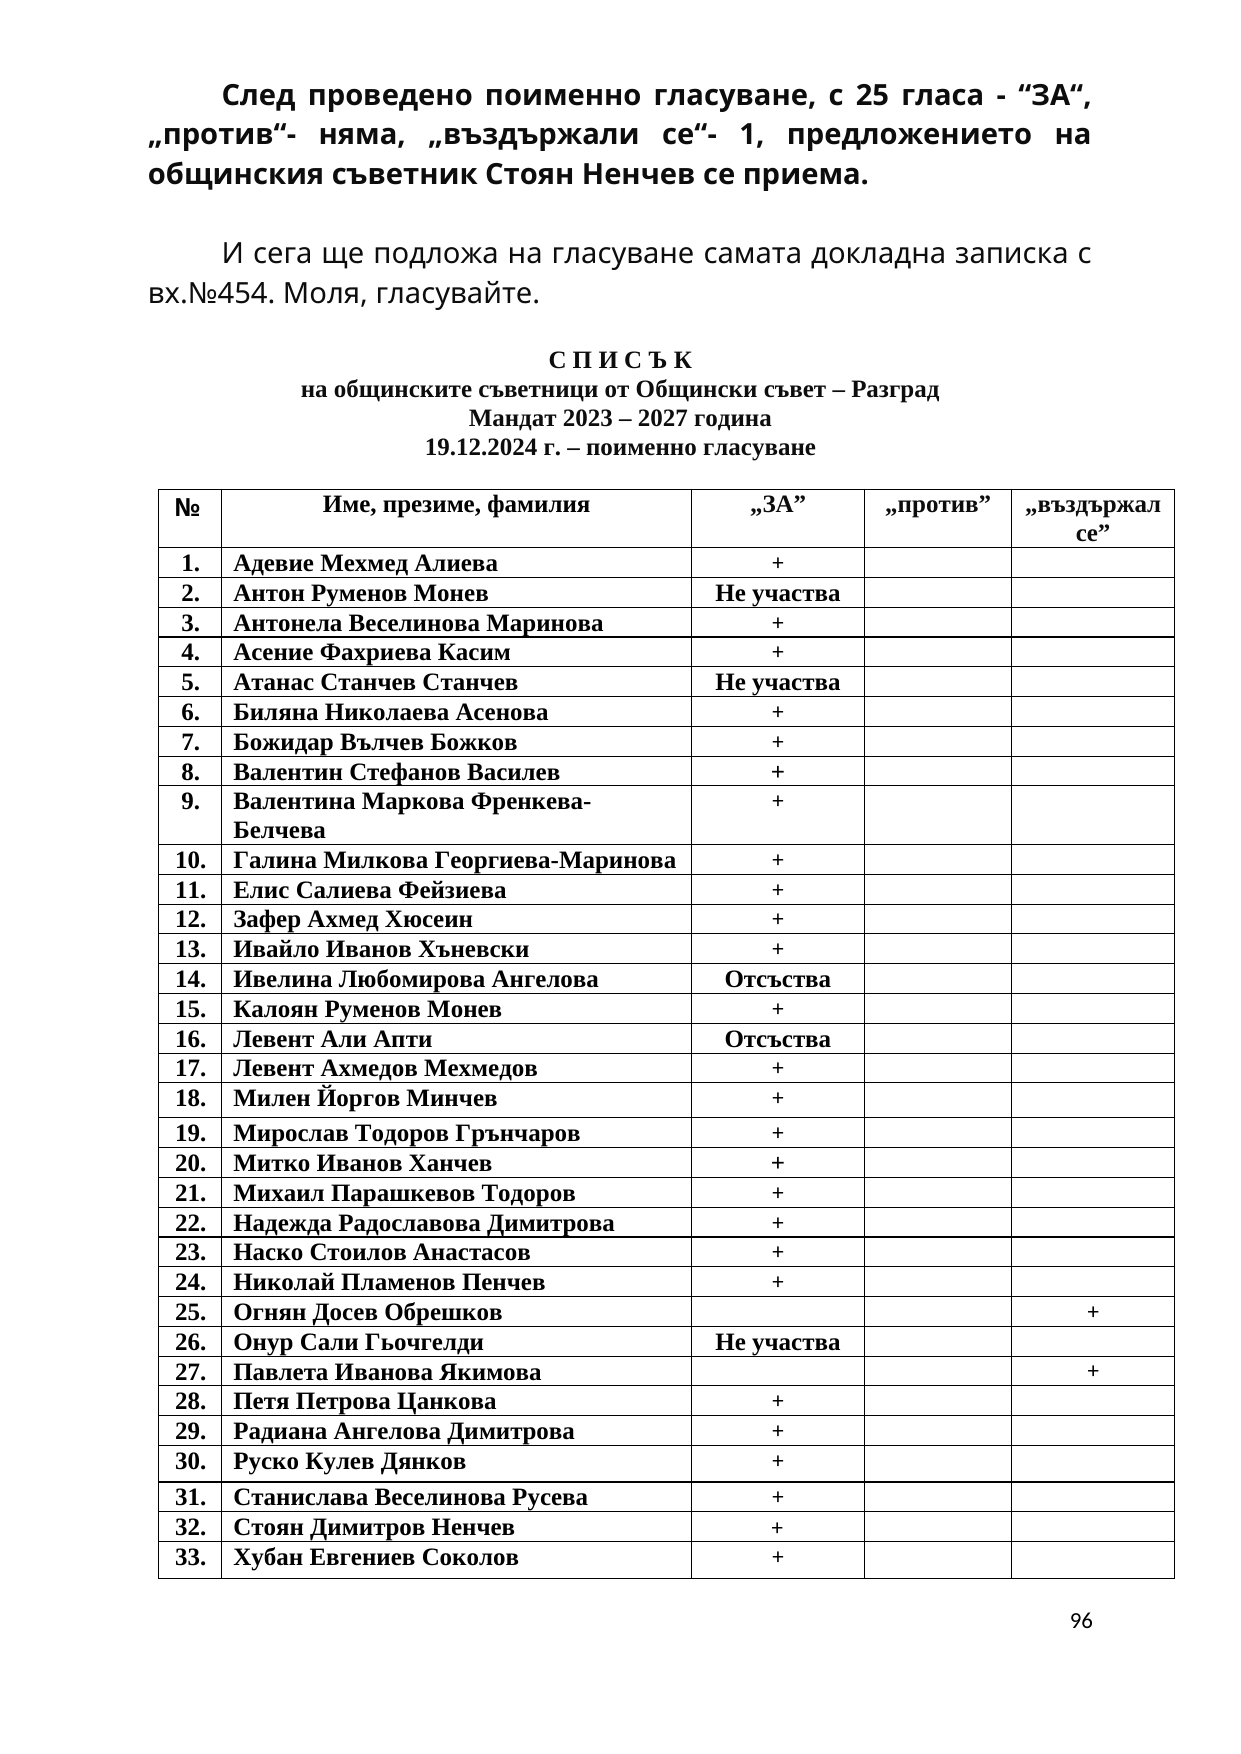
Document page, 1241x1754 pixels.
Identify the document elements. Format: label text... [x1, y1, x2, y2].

table_cell + [692, 1148, 864, 1177]
table_cell [865, 1083, 1011, 1117]
table_cell 3. [159, 608, 221, 636]
table_cell [865, 667, 1011, 696]
table_cell [692, 1357, 864, 1385]
table_cell 17. [159, 1054, 221, 1082]
table_cell [1012, 786, 1174, 844]
table_cell + [1012, 1357, 1174, 1385]
table_cell [1012, 994, 1174, 1023]
table_cell [1012, 757, 1174, 785]
table_cell [1012, 845, 1174, 874]
table_cell + [692, 1208, 864, 1236]
table_cell 19. [159, 1118, 221, 1147]
table_cell [865, 1267, 1011, 1296]
table_cell 13. [159, 934, 221, 963]
table_cell 15. [159, 994, 221, 1023]
table_cell [1012, 934, 1174, 963]
table_cell [865, 875, 1011, 903]
table_cell + [692, 1446, 864, 1481]
table_cell Валентин Стефанов Василев [222, 757, 691, 785]
table_cell Руско Кулев Дянков [222, 1446, 691, 1481]
table_cell Хубан Евгениев Соколов [222, 1542, 691, 1578]
table_cell [865, 1416, 1011, 1445]
table_cell [1012, 1416, 1174, 1445]
table_cell [1012, 1208, 1174, 1236]
table_cell Огнян Досев Обрешков [222, 1297, 691, 1326]
table_cell Михаил Парашкевов Тодоров [222, 1178, 691, 1207]
table_cell Не участва [692, 667, 864, 696]
table_cell + [692, 934, 864, 963]
table_cell 32. [159, 1512, 221, 1541]
text След проведено поименно гласуване, с 25 гласа - “ЗА“, „против“- няма, „въздържали се“- 1, предложението на общинския съветник Стоян Ненчев се приема. [148, 74, 1093, 193]
table_cell [865, 727, 1011, 756]
table_cell Биляна Николаева Асенова [222, 697, 691, 726]
table_cell + [692, 1238, 864, 1266]
table_cell 14. [159, 964, 221, 993]
table_cell [865, 1238, 1011, 1266]
table_cell [1012, 727, 1174, 756]
table_cell 5. [159, 667, 221, 696]
table_cell + [692, 697, 864, 726]
table_header „ЗА” [692, 490, 864, 547]
table_cell + [692, 1083, 864, 1117]
table_cell 26. [159, 1327, 221, 1356]
table_cell 23. [159, 1238, 221, 1266]
table_cell + [692, 845, 864, 874]
table_cell + [692, 1054, 864, 1082]
table_cell Мирослав Тодоров Грънчаров [222, 1118, 691, 1147]
table_cell 11. [159, 875, 221, 903]
table_cell [1012, 1118, 1174, 1147]
table_cell + [692, 1483, 864, 1511]
table_cell [865, 905, 1011, 933]
table_cell Не участва [692, 1327, 864, 1356]
table_cell 27. [159, 1357, 221, 1385]
table_header „против” [865, 490, 1011, 547]
table_cell [1012, 1483, 1174, 1511]
table_cell Валентина Маркова Френкева-Белчева [222, 786, 691, 844]
table_cell Божидар Вълчев Божков [222, 727, 691, 756]
table_cell [865, 1178, 1011, 1207]
table_cell Милен Йоргов Минчев [222, 1083, 691, 1117]
table_cell + [692, 638, 864, 666]
table_cell [1012, 638, 1174, 666]
table_cell [1012, 1238, 1174, 1266]
table_cell Антон Руменов Монев [222, 578, 691, 607]
table_cell Калоян Руменов Монев [222, 994, 691, 1023]
text С П И С Ъ К [148, 345, 1093, 374]
table_cell 6. [159, 697, 221, 726]
table_cell Елис Салиева Фейзиева [222, 875, 691, 903]
table_cell [1012, 1327, 1174, 1356]
table_cell Станислава Веселинова Русева [222, 1483, 691, 1511]
table_header „въздържал се” [1012, 490, 1174, 547]
table_cell 12. [159, 905, 221, 933]
table_cell [1012, 548, 1174, 577]
table_cell [865, 1208, 1011, 1236]
table_cell Левент Али Апти [222, 1024, 691, 1052]
table_cell 2. [159, 578, 221, 607]
table_cell [1012, 1148, 1174, 1177]
text 19.12.2024 г. – поименно гласуване [148, 432, 1093, 460]
table_cell [865, 934, 1011, 963]
table_cell + [1012, 1297, 1174, 1326]
table_cell + [692, 905, 864, 933]
table_cell [865, 1542, 1011, 1578]
table_cell [865, 964, 1011, 993]
table_cell [1012, 1542, 1174, 1578]
table_cell Наско Стоилов Анастасов [222, 1238, 691, 1266]
table_cell 22. [159, 1208, 221, 1236]
table_cell Отсъства [692, 1024, 864, 1052]
table_cell [865, 697, 1011, 726]
table_cell Онур Сали Гьочгелди [222, 1327, 691, 1356]
table_cell Асение Фахриева Касим [222, 638, 691, 666]
table_cell [1012, 1512, 1174, 1541]
table_cell 31. [159, 1483, 221, 1511]
table_cell 24. [159, 1267, 221, 1296]
table_cell + [692, 1416, 864, 1445]
table_cell Надежда Радославова Димитрова [222, 1208, 691, 1236]
table_cell + [692, 608, 864, 636]
table_cell Радиана Ангелова Димитрова [222, 1416, 691, 1445]
table_cell [865, 757, 1011, 785]
table_cell 28. [159, 1386, 221, 1415]
table_cell + [692, 1178, 864, 1207]
text Мандат 2023 – 2027 година [148, 403, 1093, 432]
table_cell 30. [159, 1446, 221, 1481]
table_cell + [692, 875, 864, 903]
table_cell [865, 1297, 1011, 1326]
table_cell [865, 1118, 1011, 1147]
table_cell Адевие Мехмед Алиева [222, 548, 691, 577]
table_cell [865, 548, 1011, 577]
table_cell 29. [159, 1416, 221, 1445]
table_cell 10. [159, 845, 221, 874]
table_cell Павлета Иванова Якимова [222, 1357, 691, 1385]
table_cell 25. [159, 1297, 221, 1326]
table_cell Стоян Димитров Ненчев [222, 1512, 691, 1541]
table_header № [159, 490, 221, 547]
table_cell Левент Ахмедов Мехмедов [222, 1054, 691, 1082]
table_cell + [692, 994, 864, 1023]
table_cell [1012, 667, 1174, 696]
table_cell [1012, 905, 1174, 933]
table_cell Атанас Станчев Станчев [222, 667, 691, 696]
table_cell Зафер Ахмед Хюсеин [222, 905, 691, 933]
table_cell Ивайло Иванов Хъневски [222, 934, 691, 963]
table_cell 8. [159, 757, 221, 785]
table_cell 18. [159, 1083, 221, 1117]
table_cell + [692, 1512, 864, 1541]
table_cell + [692, 757, 864, 785]
table_cell [1012, 608, 1174, 636]
table_cell 20. [159, 1148, 221, 1177]
table_cell + [692, 727, 864, 756]
table_cell 1. [159, 548, 221, 577]
table_cell [1012, 964, 1174, 993]
table_cell + [692, 1267, 864, 1296]
table_cell Николай Пламенов Пенчев [222, 1267, 691, 1296]
table_cell Галина Милкова Георгиева-Маринова [222, 845, 691, 874]
table_cell [865, 638, 1011, 666]
table_cell Антонела Веселинова Маринова [222, 608, 691, 636]
table_cell 33. [159, 1542, 221, 1578]
table_cell [865, 1148, 1011, 1177]
table_cell 7. [159, 727, 221, 756]
table_cell + [692, 786, 864, 844]
text на общинските съветници от Общински съвет – Разград [148, 374, 1093, 403]
table_cell Не участва [692, 578, 864, 607]
table_cell 16. [159, 1024, 221, 1052]
table_cell [1012, 875, 1174, 903]
table_cell 21. [159, 1178, 221, 1207]
table_cell Ивелина Любомирова Ангелова [222, 964, 691, 993]
table_cell [865, 786, 1011, 844]
table_cell [1012, 697, 1174, 726]
table_cell + [692, 548, 864, 577]
table_header Име, презиме, фамилия [222, 490, 691, 547]
table_cell [1012, 578, 1174, 607]
table_cell [1012, 1024, 1174, 1052]
table_cell [865, 1357, 1011, 1385]
table_cell [1012, 1083, 1174, 1117]
table_cell [865, 1512, 1011, 1541]
table_cell [865, 578, 1011, 607]
table_cell [865, 608, 1011, 636]
table_cell + [692, 1542, 864, 1578]
table_cell Петя Петрова Цанкова [222, 1386, 691, 1415]
table_cell + [692, 1118, 864, 1147]
table_cell [1012, 1386, 1174, 1415]
table_cell 4. [159, 638, 221, 666]
table_cell [1012, 1054, 1174, 1082]
table_cell Отсъства [692, 964, 864, 993]
table_cell [1012, 1267, 1174, 1296]
table_cell Митко Иванов Ханчев [222, 1148, 691, 1177]
table_cell 9. [159, 786, 221, 844]
text И сега ще подложа на гласуване самата докладна записка с вх.№454. Моля, гласувайте. [148, 232, 1093, 312]
table_cell [865, 1483, 1011, 1511]
table_cell [1012, 1178, 1174, 1207]
table_cell [865, 1446, 1011, 1481]
table_cell [865, 1054, 1011, 1082]
table_cell + [692, 1386, 864, 1415]
table_cell [865, 994, 1011, 1023]
table_cell [865, 845, 1011, 874]
table_cell [865, 1024, 1011, 1052]
table_cell [1012, 1446, 1174, 1481]
table_cell [865, 1386, 1011, 1415]
table_cell [692, 1297, 864, 1326]
table_cell [865, 1327, 1011, 1356]
